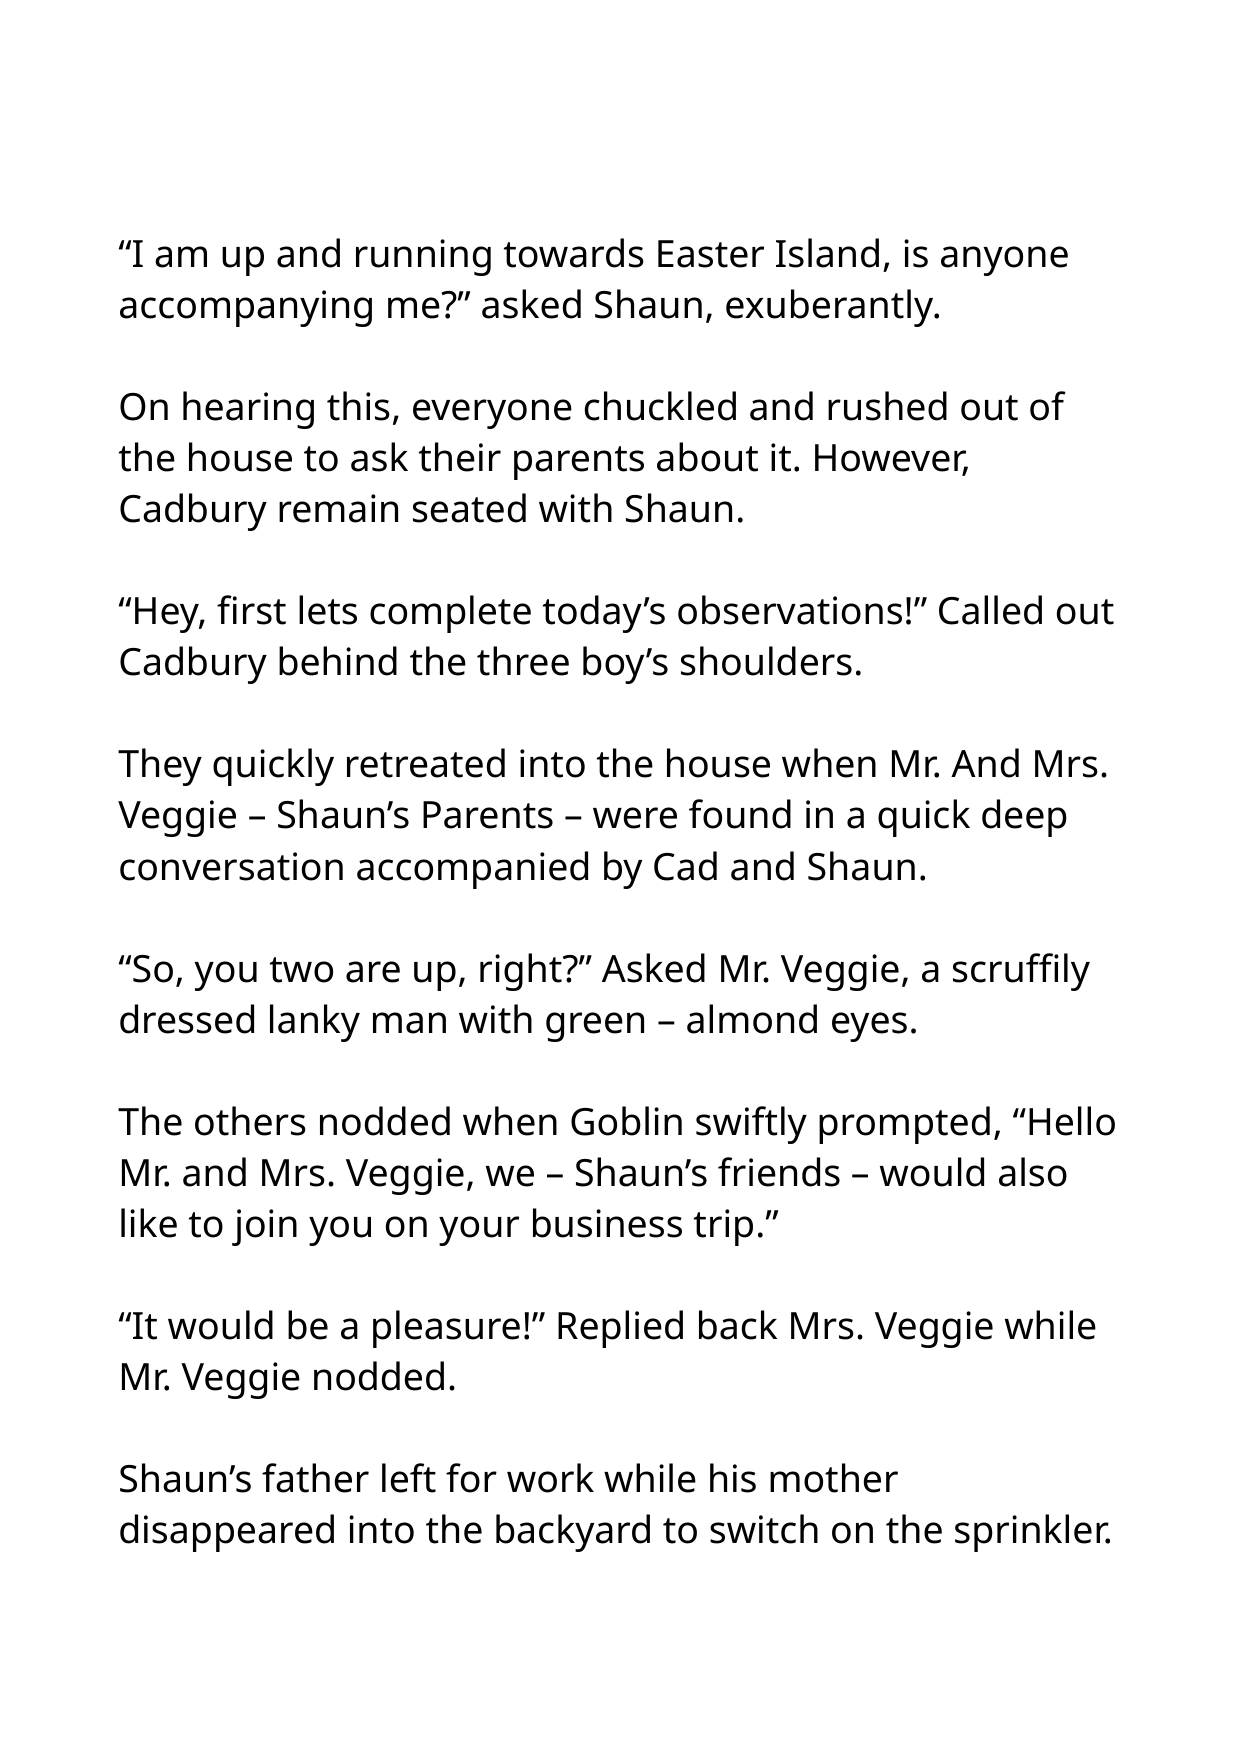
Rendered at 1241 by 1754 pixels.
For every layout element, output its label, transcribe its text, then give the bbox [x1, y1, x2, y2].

text On hearing this, everyone chuckled and rushed out of the house to ask their parents about it. However, Cadbury remain seated with Shaun. [118, 381, 1122, 534]
text Shaun’s father left for work while his mother disappeared into the backyard to switch on the sprinkler. [118, 1452, 1122, 1554]
text “So, you two are up, right?” Asked Mr. Veggie, a scruffily dressed lanky man with green – almond eyes. [118, 942, 1122, 1044]
text “It would be a pleasure!” Replied back Mrs. Veggie while Mr. Veggie nodded. [118, 1299, 1122, 1401]
text They quickly retreated into the house when Mr. And Mrs. Veggie – Shaun’s Parents – were found in a quick deep conversation accompanied by Cad and Shaun. [118, 738, 1122, 891]
text “Hey, first lets complete today’s observations!” Called out Cadbury behind the three boy’s shoulders. [118, 585, 1122, 687]
text The others nodded when Goblin swiftly prompted, “Hello Mr. and Mrs. Veggie, we – Shaun’s friends – would also like to join you on your business trip.” [118, 1095, 1122, 1248]
text “I am up and running towards Easter Island, is anyone accompanying me?” asked Shaun, exuberantly. [118, 227, 1122, 329]
